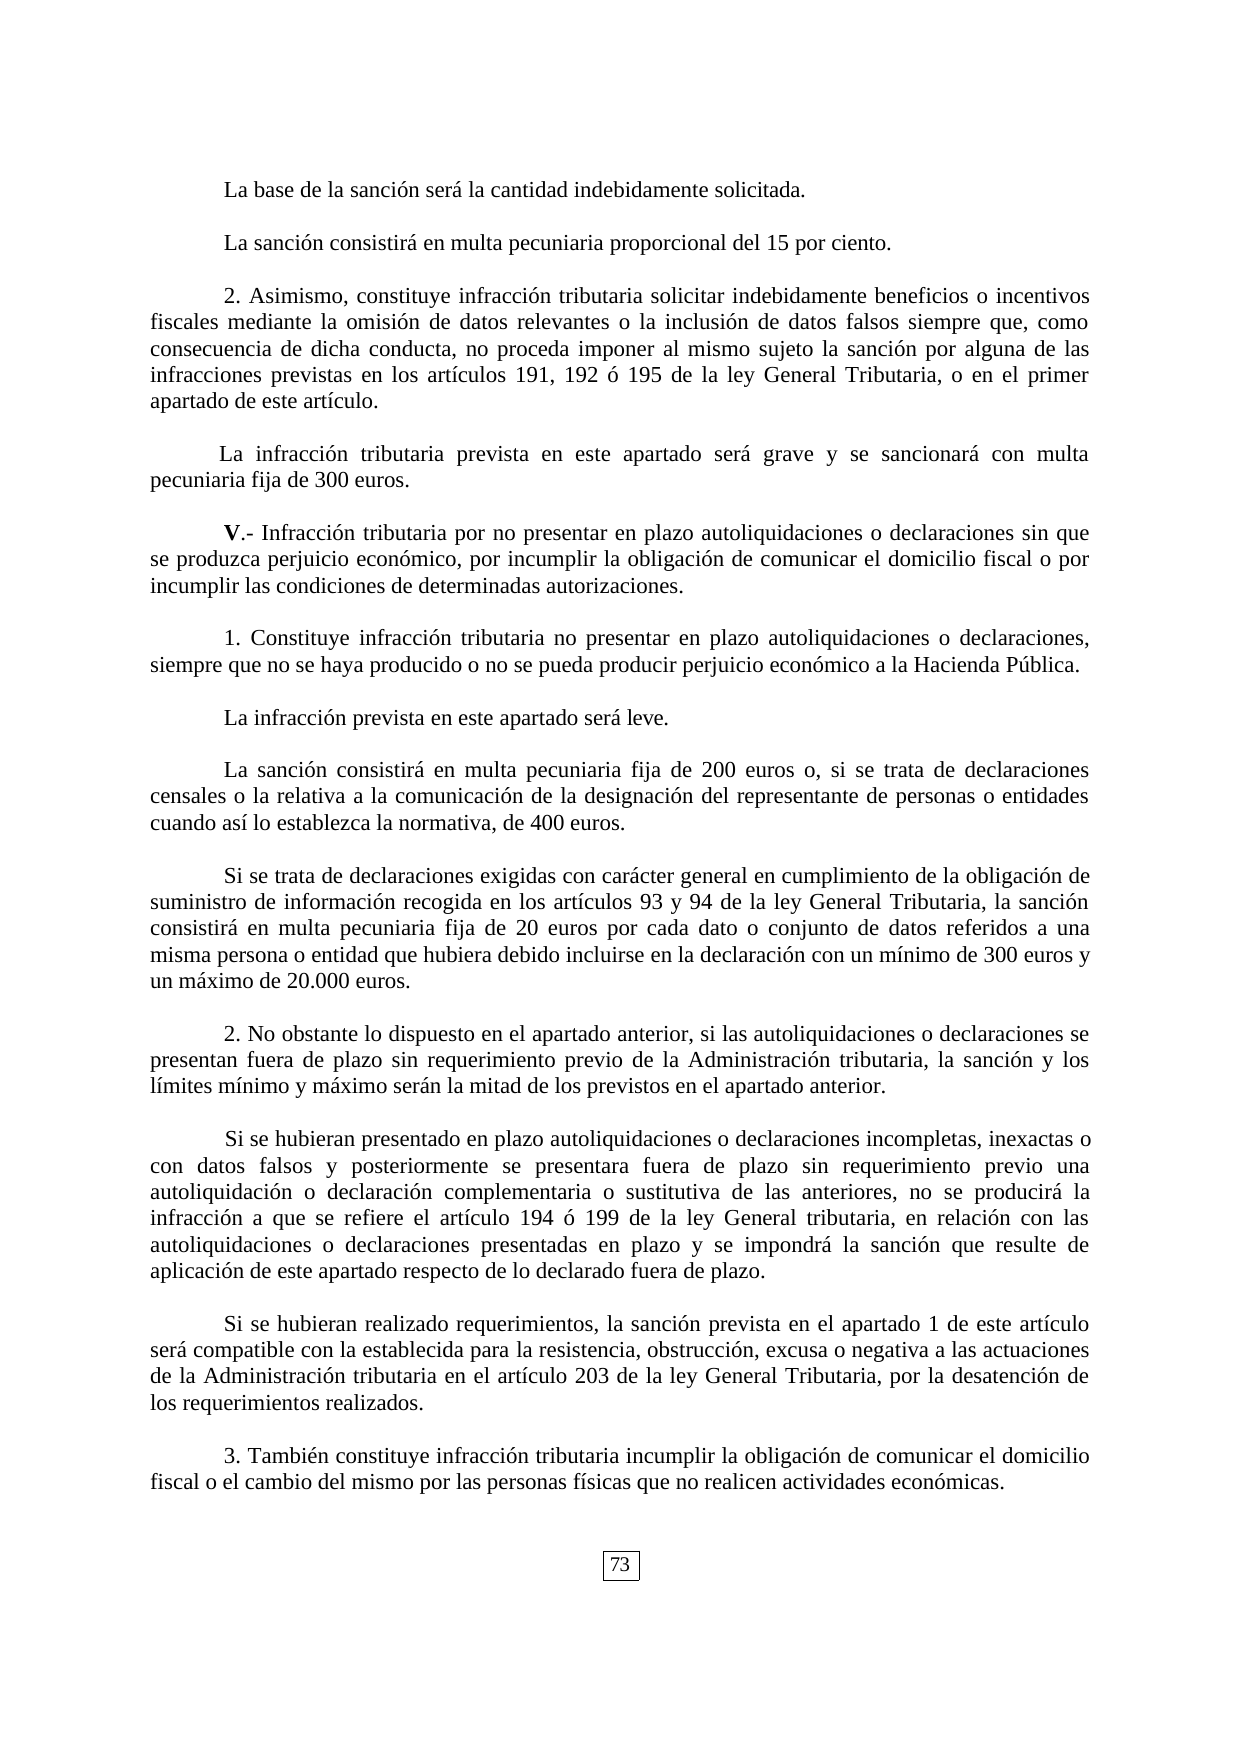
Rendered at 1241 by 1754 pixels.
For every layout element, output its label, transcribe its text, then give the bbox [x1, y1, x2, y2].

text La base de la sanción será la cantidad indebidamente solicitada. [224, 176, 1103, 203]
text Si se trata de declaraciones exigidas con carácter general en cumplimiento de la obligación de suministro de información recogida en los artículos 93 y 94 de la ley General Tributaria, la sanción consistirá en multa pecuniaria fija de 20 euros por cada dato o conjunto de datos referidos a una misma persona o entidad que hubiera debido incluirse en la declaración con un mínimo de 300 euros y un máximo de 20.000 euros. [150, 862, 1091, 993]
text La sanción consistirá en multa pecuniaria fija de 200 euros o, si se trata de declaraciones censales o la relativa a la comunicación de la designación del representante de personas o entidades cuando así lo establezca la normativa, de 400 euros. [150, 756, 1091, 835]
text Si se hubieran realizado requerimientos, la sanción prevista en el apartado 1 de este artículo será compatible con la establecida para la resistencia, obstrucción, excusa o negativa a las actuaciones de la Administración tributaria en el artículo 203 de la ley General Tributaria, por la desatención de los requerimientos realizados. [150, 1310, 1091, 1415]
list Asimismo, constituye infracción tributaria solicitar indebidamente beneficios o incentivos fiscales mediante la omisión de datos relevantes o la inclusión de datos falsos siempre que, como consecuencia de dicha conducta, no proceda imponer al mismo sujeto la sanción por alguna de las infracciones previstas en los artículos 191, 192 ó 195 de la ley General Tributaria, o en el primer apartado de este artículo. [150, 282, 1091, 414]
text Si se hubieran presentado en plazo autoliquidaciones o declaraciones incompletas, inexactas o con datos falsos y posteriormente se presentara fuera de plazo sin requerimiento previo una autoliquidación o declaración complementaria o sustitutiva de las anteriores, no se producirá la infracción a que se refiere el artículo 194 ó 199 de la ley General tributaria, en relación con las autoliquidaciones o declaraciones presentadas en plazo y se impondrá la sanción que resulte de aplicación de este apartado respecto de lo declarado fuera de plazo. [150, 1125, 1091, 1283]
list No obstante lo dispuesto en el apartado anterior, si las autoliquidaciones o declaraciones se presentan fuera de plazo sin requerimiento previo de la Administración tributaria, la sanción y los límites mínimo y máximo serán la mitad de los previstos en el apartado anterior. [150, 1020, 1091, 1099]
list También constituye infracción tributaria incumplir la obligación de comunicar el domicilio fiscal o el cambio del mismo por las personas físicas que no realicen actividades económicas. [150, 1442, 1091, 1494]
text La infracción prevista en este apartado será leve. [224, 703, 1103, 730]
list Constituye infracción tributaria no presentar en plazo autoliquidaciones o declaraciones, siempre que no se haya producido o no se pueda producir perjuicio económico a la Hacienda Pública. [150, 624, 1091, 677]
text La infracción tributaria prevista en este apartado será grave y se sancionará con multa pecuniaria fija de 300 euros. [150, 440, 1091, 493]
text La sanción consistirá en multa pecuniaria proporcional del 15 por ciento. [224, 229, 1103, 255]
text V.- Infracción tributaria por no presentar en plazo autoliquidaciones o declaraciones sin que se produzca perjuicio económico, por incumplir la obligación de comunicar el domicilio fiscal o por incumplir las condiciones de determinadas autorizaciones. [150, 519, 1091, 598]
